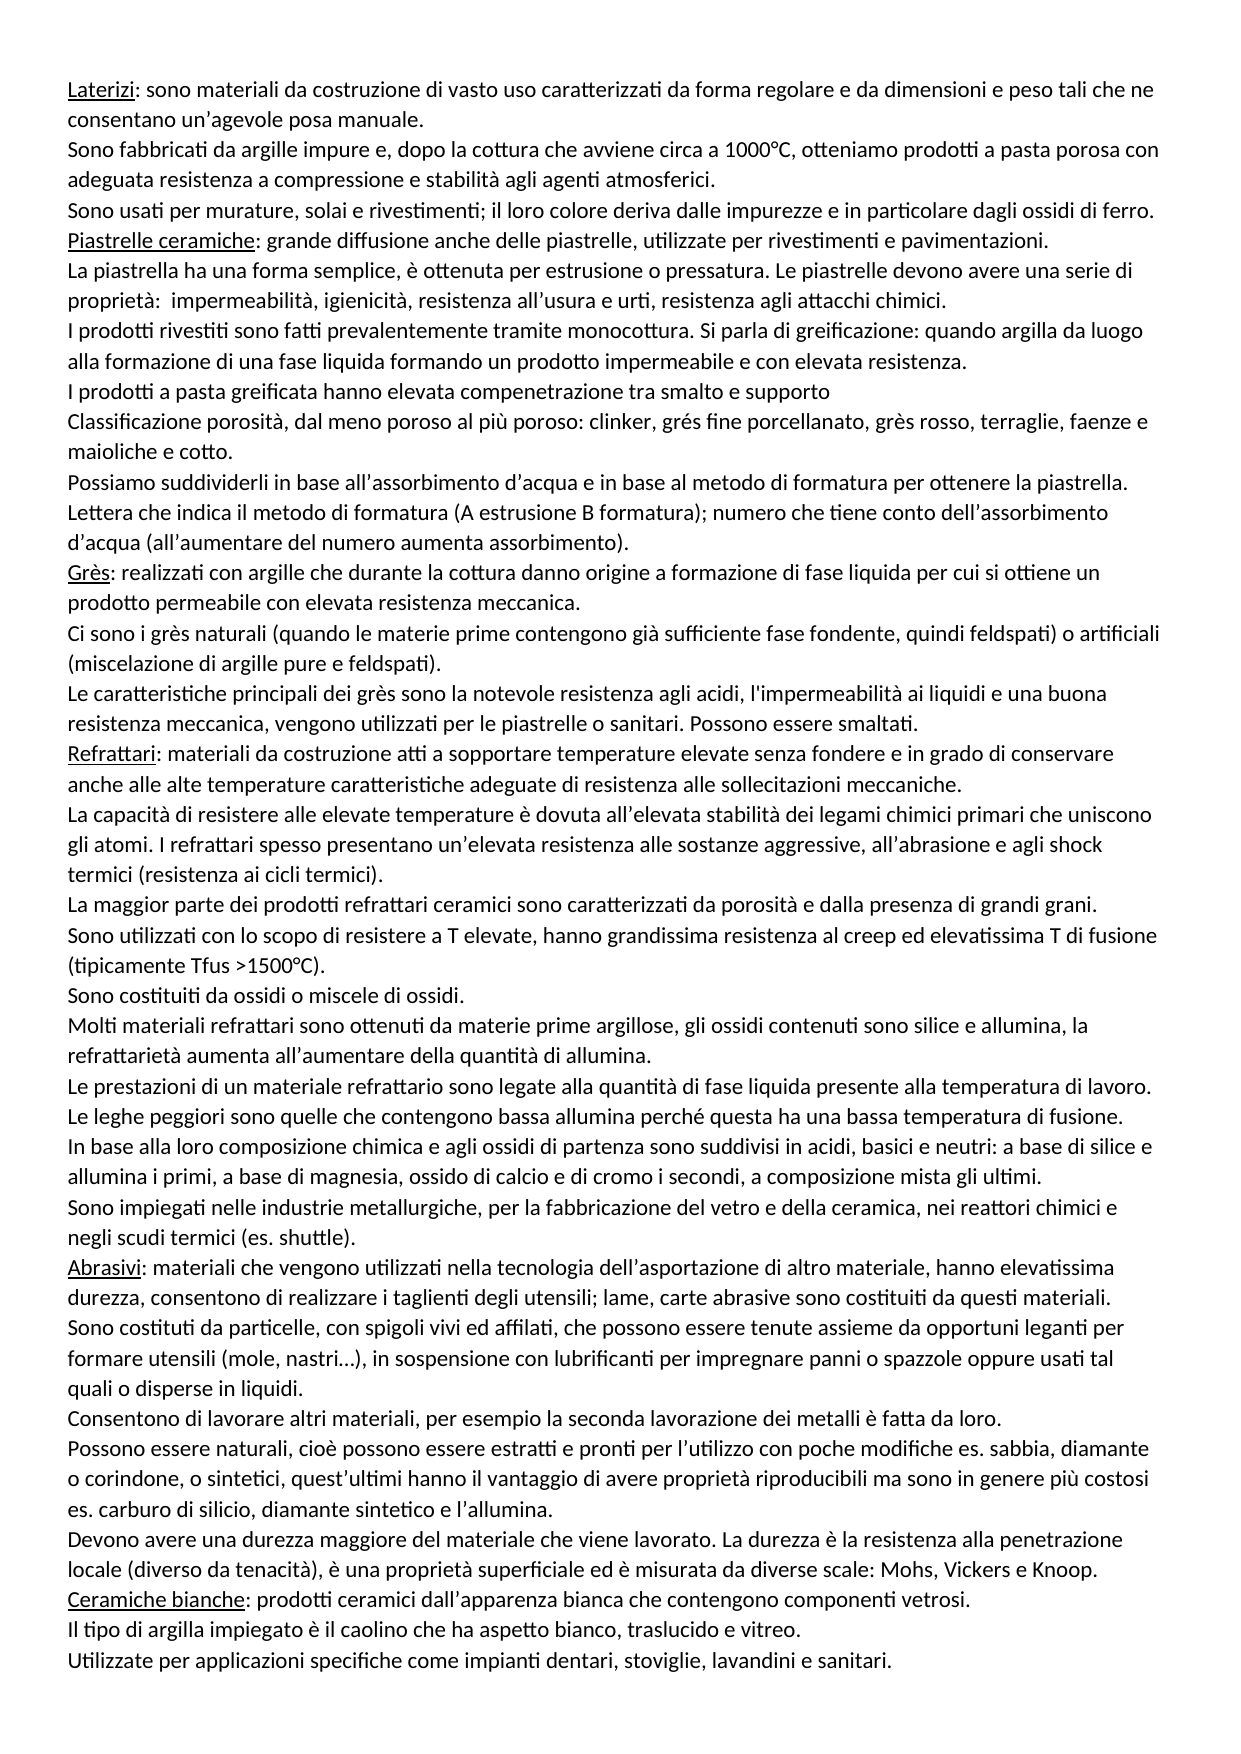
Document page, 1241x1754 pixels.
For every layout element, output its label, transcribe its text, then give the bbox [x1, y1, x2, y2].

text Laterizi: sono materiali da costruzione di vasto uso caratterizzati da forma regolare e da dimensioni e peso tali che ne consentano un’agevole posa manuale. Sono fabbricati da argille impure e, dopo la cottura che avviene circa a 1000°C, otteniamo prodotti a pasta porosa con adeguata resistenza a compressione e stabilità agli agenti atmosferici. Sono usati per murature, solai e rivestimenti; il loro colore deriva dalle impurezze e in particolare dagli ossidi di ferro. Piastrelle ceramiche: grande diffusione anche delle piastrelle, utilizzate per rivestimenti e pavimentazioni. La piastrella ha una forma semplice, è ottenuta per estrusione o pressatura. Le piastrelle devono avere una serie di proprietà: impermeabilità, igienicità, resistenza all’usura e urti, resistenza agli attacchi chimici. I prodotti rivestiti sono fatti prevalentemente tramite monocottura. Si parla di greificazione: quando argilla da luogo alla formazione di una fase liquida formando un prodotto impermeabile e con elevata resistenza. I prodotti a pasta greificata hanno elevata compenetrazione tra smalto e supporto Classificazione porosità, dal meno poroso al più poroso: clinker, grés fine porcellanato, grès rosso, terraglie, faenze e maioliche e cotto. Possiamo suddividerli in base all’assorbimento d’acqua e in base al metodo di formatura per ottenere la piastrella. Lettera che indica il metodo di formatura (A estrusione B formatura); numero che tiene conto dell’assorbimento d’acqua (all’aumentare del numero aumenta assorbimento). Grès: realizzati con argille che durante la cottura danno origine a formazione di fase liquida per cui si ottiene un prodotto permeabile con elevata resistenza meccanica. Ci sono i grès naturali (quando le materie prime contengono già sufficiente fase fondente, quindi feldspati) o artificiali (miscelazione di argille pure e feldspati). Le caratteristiche principali dei grès sono la notevole resistenza agli acidi, l'impermeabilità ai liquidi e una buona resistenza meccanica, vengono utilizzati per le piastrelle o sanitari. Possono essere smaltati. Refrattari: materiali da costruzione atti a sopportare temperature elevate senza fondere e in grado di conservare anche alle alte temperature caratteristiche adeguate di resistenza alle sollecitazioni meccaniche. La capacità di resistere alle elevate temperature è dovuta all’elevata stabilità dei legami chimici primari che uniscono gli atomi. I refrattari spesso presentano un’elevata resistenza alle sostanze aggressive, all’abrasione e agli shock termici (resistenza ai cicli termici). La maggior parte dei prodotti refrattari ceramici sono caratterizzati da porosità e dalla presenza di grandi grani. Sono utilizzati con lo scopo di resistere a T elevate, hanno grandissima resistenza al creep ed elevatissima T di fusione (tipicamente Tfus >1500°C). Sono costituiti da ossidi o miscele di ossidi. Molti materiali refrattari sono ottenuti da materie prime argillose, gli ossidi contenuti sono silice e allumina, la refrattarietà aumenta all’aumentare della quantità di allumina. Le prestazioni di un materiale refrattario sono legate alla quantità di fase liquida presente alla temperatura di lavoro. Le leghe peggiori sono quelle che contengono bassa allumina perché questa ha una bassa temperatura di fusione. In base alla loro composizione chimica e agli ossidi di partenza sono suddivisi in acidi, basici e neutri: a base di silice e allumina i primi, a base di magnesia, ossido di calcio e di cromo i secondi, a composizione mista gli ultimi. Sono impiegati nelle industrie metallurgiche, per la fabbricazione del vetro e della ceramica, nei reattori chimici e negli scudi termici (es. shuttle). Abrasivi: materiali che vengono utilizzati nella tecnologia dell’asportazione di altro materiale, hanno elevatissima durezza, consentono di realizzare i taglienti degli utensili; lame, carte abrasive sono costituiti da questi materiali. Sono costituti da particelle, con spigoli vivi ed affilati, che possono essere tenute assieme da opportuni leganti per formare utensili (mole, nastri…), in sospensione con lubrificanti per impregnare panni o spazzole oppure usati tal quali o disperse in liquidi. Consentono di lavorare altri materiali, per esempio la seconda lavorazione dei metalli è fatta da loro. Possono essere naturali, cioè possono essere estratti e pronti per l’utilizzo con poche modifiche es. sabbia, diamante o corindone, o sintetici, quest’ultimi hanno il vantaggio di avere proprietà riproducibili ma sono in genere più costosi es. carburo di silicio, diamante sintetico e l’allumina. Devono avere una durezza maggiore del materiale che viene lavorato. La durezza è la resistenza alla penetrazione locale (diverso da tenacità), è una proprietà superficiale ed è misurata da diverse scale: Mohs, Vickers e Knoop. Ceramiche bianche: prodotti ceramici dall’apparenza bianca che contengono componenti vetrosi. Il tipo di argilla impiegato è il caolino che ha aspetto bianco, traslucido e vitreo. Utilizzate per applicazioni specifiche come impianti dentari, stoviglie, lavandini e sanitari. [67, 75, 1165, 1674]
